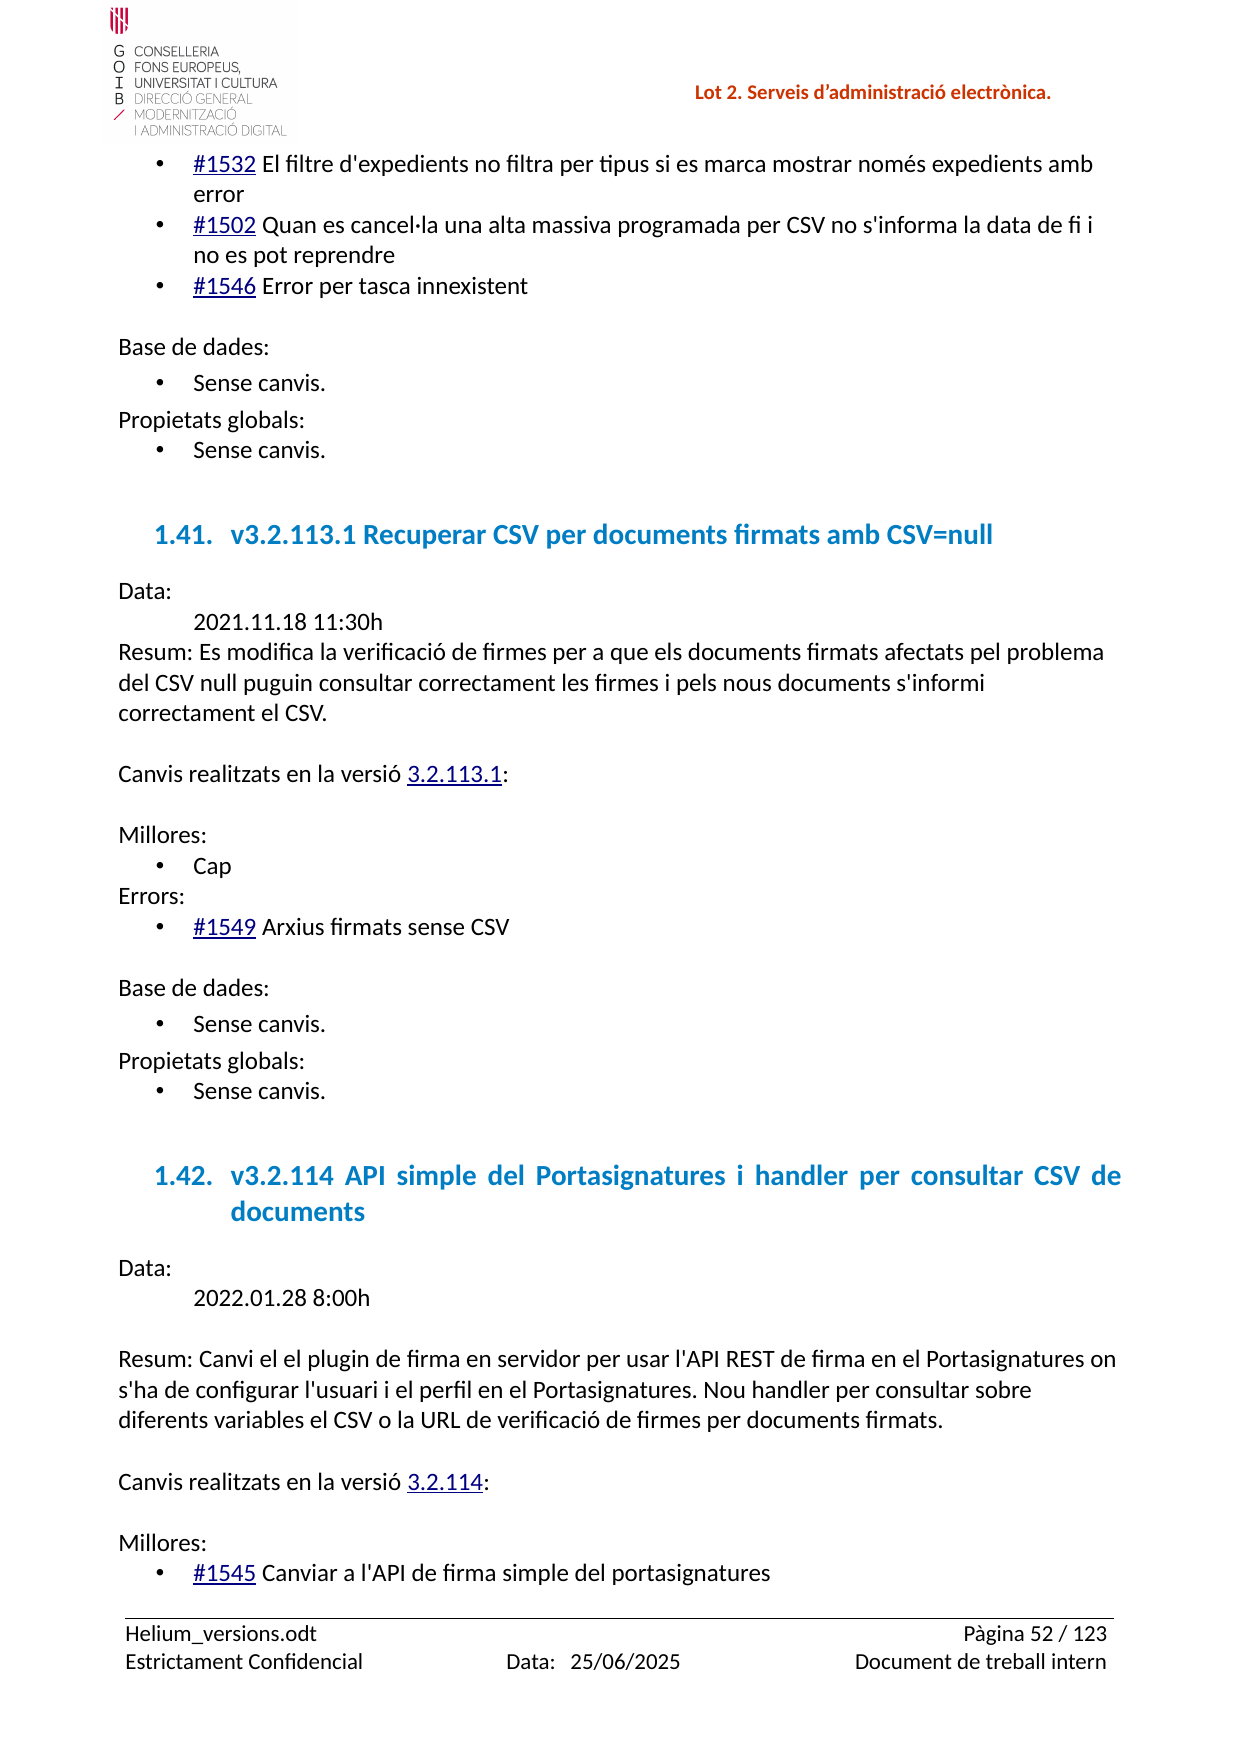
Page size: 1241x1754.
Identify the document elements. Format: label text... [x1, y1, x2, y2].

text 2022.01.28 8:00h [118, 1282, 1122, 1313]
list #1549 Arxius firmats sense CSV [156, 911, 1122, 941]
text Millores: [118, 819, 1122, 850]
list Sense canvis. [156, 367, 1122, 398]
text Canvis realitzats en la versió 3.2.113.1: [118, 758, 1122, 789]
subtitle v3.2.114 API simple del Portasignatures i handler per consultar CSV de documents [153, 1157, 1122, 1228]
text Propietats globals: [118, 1045, 1122, 1075]
text Resum: Canvi el el plugin de firma en servidor per usar l'API REST de firma en el Portasignatures on s'ha de configurar l'usuari i el perfil en el Portasignatures. Nou handler per consultar sobre diferents variables el CSV o la URL de verificació de firmes per documents firmats. [118, 1343, 1122, 1435]
list Sense canvis. [156, 434, 1122, 465]
text Propietats globals: [118, 404, 1122, 434]
text Resum: Es modifica la verificació de firmes per a que els documents firmats afectats pel problema del CSV null puguin consultar correctament les firmes i pels nous documents s'informi correctament el CSV. [118, 636, 1122, 728]
list Sense canvis. [156, 1075, 1122, 1106]
list #1502 Quan es cancel·la una alta massiva programada per CSV no s'informa la data de fi i no es pot reprendre [156, 209, 1122, 270]
text Data: [118, 1252, 1122, 1282]
list #1545 Canviar a l'API de firma simple del portasignatures [156, 1557, 1122, 1588]
list #1532 El filtre d'expedients no filtra per tipus si es marca mostrar només expedients amb error [156, 148, 1122, 209]
picture [100, 0, 297, 144]
list Cap [156, 850, 1122, 880]
text Millores: [118, 1527, 1122, 1557]
list Sense canvis. [156, 1008, 1122, 1039]
list #1546 Error per tasca innexistent [156, 270, 1122, 300]
text 2021.11.18 11:30h [118, 606, 1122, 636]
text Canvis realitzats en la versió 3.2.114: [118, 1466, 1122, 1496]
text Base de dades: [118, 331, 1122, 361]
text Errors: [118, 880, 1122, 911]
text Base de dades: [118, 972, 1122, 1002]
text Data: [118, 575, 1122, 606]
subtitle v3.2.113.1 Recuperar CSV per documents firmats amb CSV=null [153, 516, 1122, 552]
